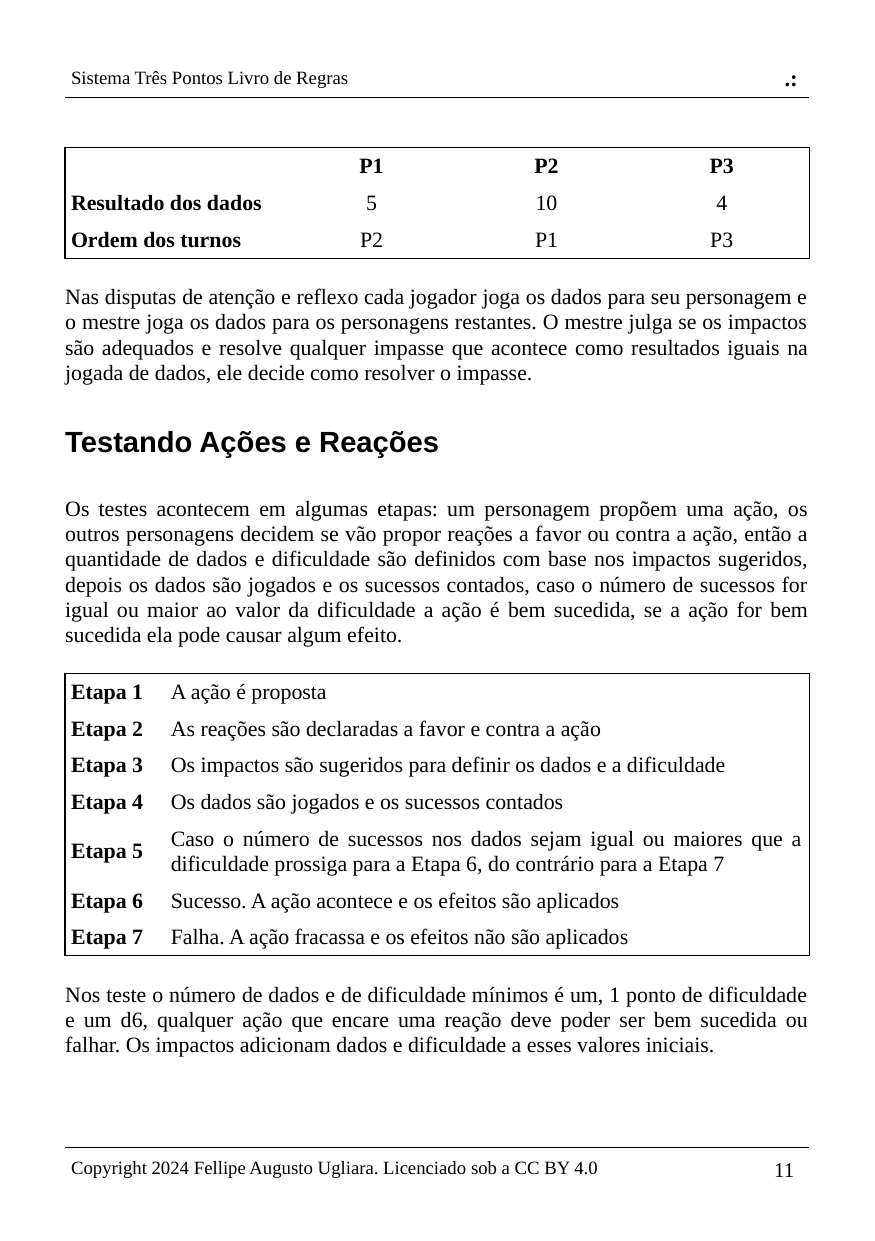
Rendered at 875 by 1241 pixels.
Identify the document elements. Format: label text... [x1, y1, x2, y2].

table_cell Sucesso. A ação acontece e os efeitos são aplicados [165, 882, 809, 919]
text Os testes acontecem em algumas etapas: um personagem propõem uma ação, os outros personagens decidem se vão propor reações a favor ou contra a ação, então a quantidade de dados e dificuldade são definidos com base nos impactos sugeridos, depois os dados são jogados e os sucessos contados, caso o número de sucessos for igual ou maior ao valor da dificuldade a ação é bem sucedida, se a ação for bem sucedida ela pode causar algum efeito. [65, 496, 809, 647]
subtitle Testando Ações e Reações [65, 425, 809, 458]
table_cell 4 [634, 185, 809, 221]
table_cell As reações são declaradas a favor e contra a ação [165, 710, 809, 747]
table_cell 10 [459, 185, 634, 221]
table_cell P2 [284, 221, 459, 258]
table_cell Caso o número de sucessos nos dados sejam igual ou maiores que a dificuldade prossiga para a Etapa 6, do contrário para a Etapa 7 [165, 820, 809, 882]
table_header P2 [459, 148, 634, 184]
table_cell Os dados são jogados e os sucessos contados [165, 784, 809, 820]
table_header [66, 148, 284, 184]
table_cell Ordem dos turnos [66, 221, 284, 258]
table_header P1 [284, 148, 459, 184]
table_cell Etapa 2 [66, 710, 165, 747]
table_header P3 [634, 148, 809, 184]
table_cell Falha. A ação fracassa e os efeitos não são aplicados [165, 919, 809, 955]
table_cell Os impactos são sugeridos para definir os dados e a dificuldade [165, 747, 809, 783]
table_cell Etapa 3 [66, 747, 165, 783]
table_cell P1 [459, 221, 634, 258]
table_cell Etapa 6 [66, 882, 165, 919]
text Nos teste o número de dados e de dificuldade mínimos é um, 1 ponto de dificuldade e um d6, qualquer ação que encare uma reação deve poder ser bem sucedida ou falhar. Os impactos adicionam dados e dificuldade a esses valores iniciais. [65, 982, 809, 1057]
text Nas disputas de atenção e reflexo cada jogador joga os dados para seu personagem e o mestre joga os dados para os personagens restantes. O mestre julga se os impactos são adequados e resolve qualquer impasse que acontece como resultados iguais na jogada de dados, ele decide como resolver o impasse. [65, 284, 809, 385]
table_cell 5 [284, 185, 459, 221]
table_cell Resultado dos dados [66, 185, 284, 221]
table_cell Etapa 5 [66, 820, 165, 882]
table_cell P3 [634, 221, 809, 258]
table_header Etapa 1 [66, 674, 165, 710]
table_cell Etapa 7 [66, 919, 165, 955]
table_header A ação é proposta [165, 674, 809, 710]
table_cell Etapa 4 [66, 784, 165, 820]
